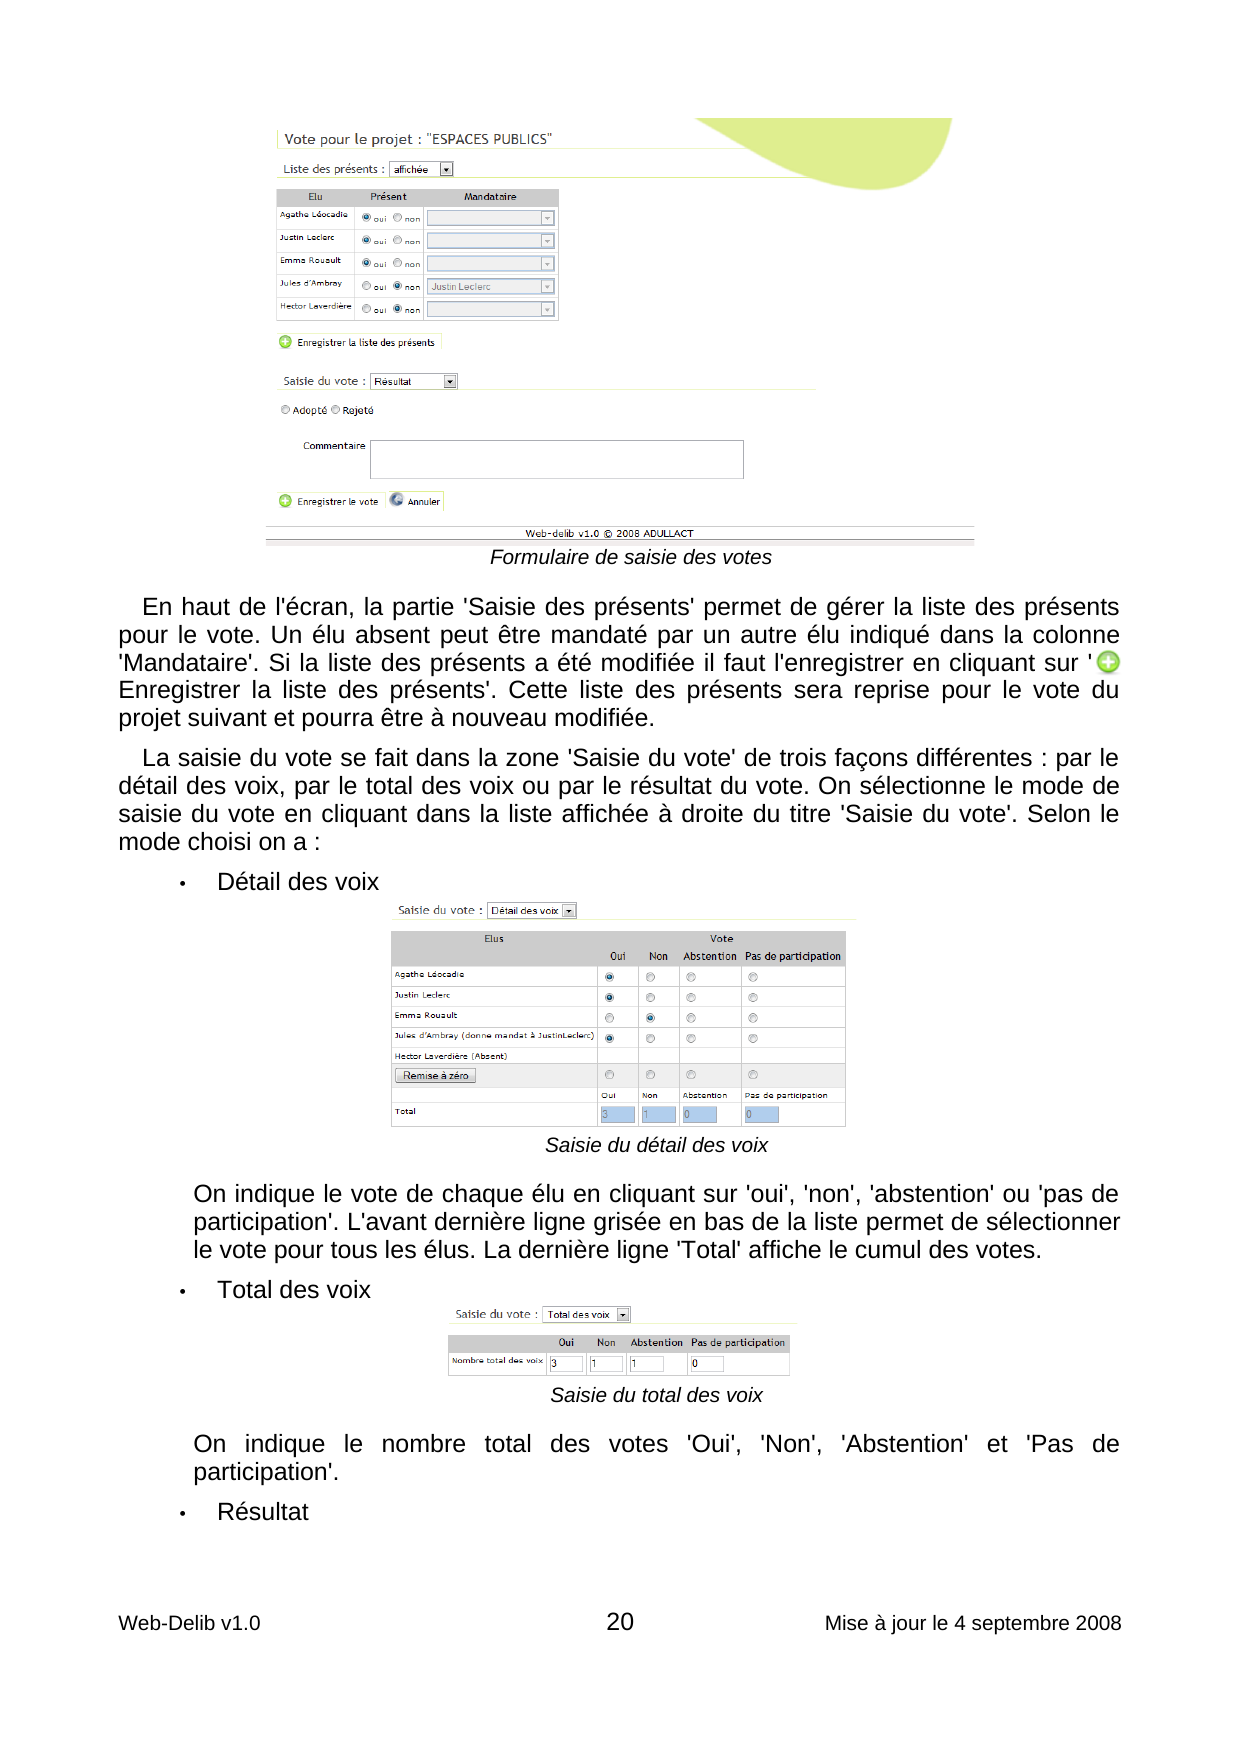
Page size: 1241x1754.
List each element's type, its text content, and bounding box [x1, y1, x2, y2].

picture [383, 895, 857, 1134]
list Saisie du total des voix [156, 1384, 1122, 1406]
picture [1094, 648, 1123, 676]
picture [442, 1303, 798, 1384]
list Résultat [156, 1497, 1122, 1525]
list Saisie du détail des voix [156, 1134, 1122, 1156]
picture [265, 118, 975, 546]
text Formulaire de saisie des votes [118, 546, 1122, 569]
list On indique le vote de chaque élu en cliquant sur 'oui', 'non', 'abstention' ou 'pas de participation'. L'avant dernière ligne grisée en bas de la liste permet de sélectionner le vote pour tous les élus. La dernière ligne 'Total' affiche le cumul des votes. [156, 1180, 1122, 1264]
text En haut de l'écran, la partie 'Saisie des présents' permet de gérer la liste des présents pour le vote. Un élu absent peut être mandaté par un autre élu indiqué dans la colonne 'Mandataire'. Si la liste des présents a été modifiée il faut l'enregistrer en cliquant sur ' Enregistrer la liste des présents'. Cette liste des présents sera reprise pour le vote du projet suivant et pourra être à nouveau modifiée. [118, 592, 1122, 732]
list Détail des voix [156, 867, 1122, 895]
list On indique le nombre total des votes 'Oui', 'Non', 'Abstention' et 'Pas de participation'. [156, 1430, 1122, 1486]
list Total des voix [156, 1276, 1122, 1303]
text La saisie du vote se fait dans la zone 'Saisie du vote' de trois façons différentes : par le détail des voix, par le total des voix ou par le résultat du vote. On sélectionne le mode de saisie du vote en cliquant dans la liste affichée à droite du titre 'Saisie du vote'. Selon le mode choisi on a : [118, 744, 1122, 856]
